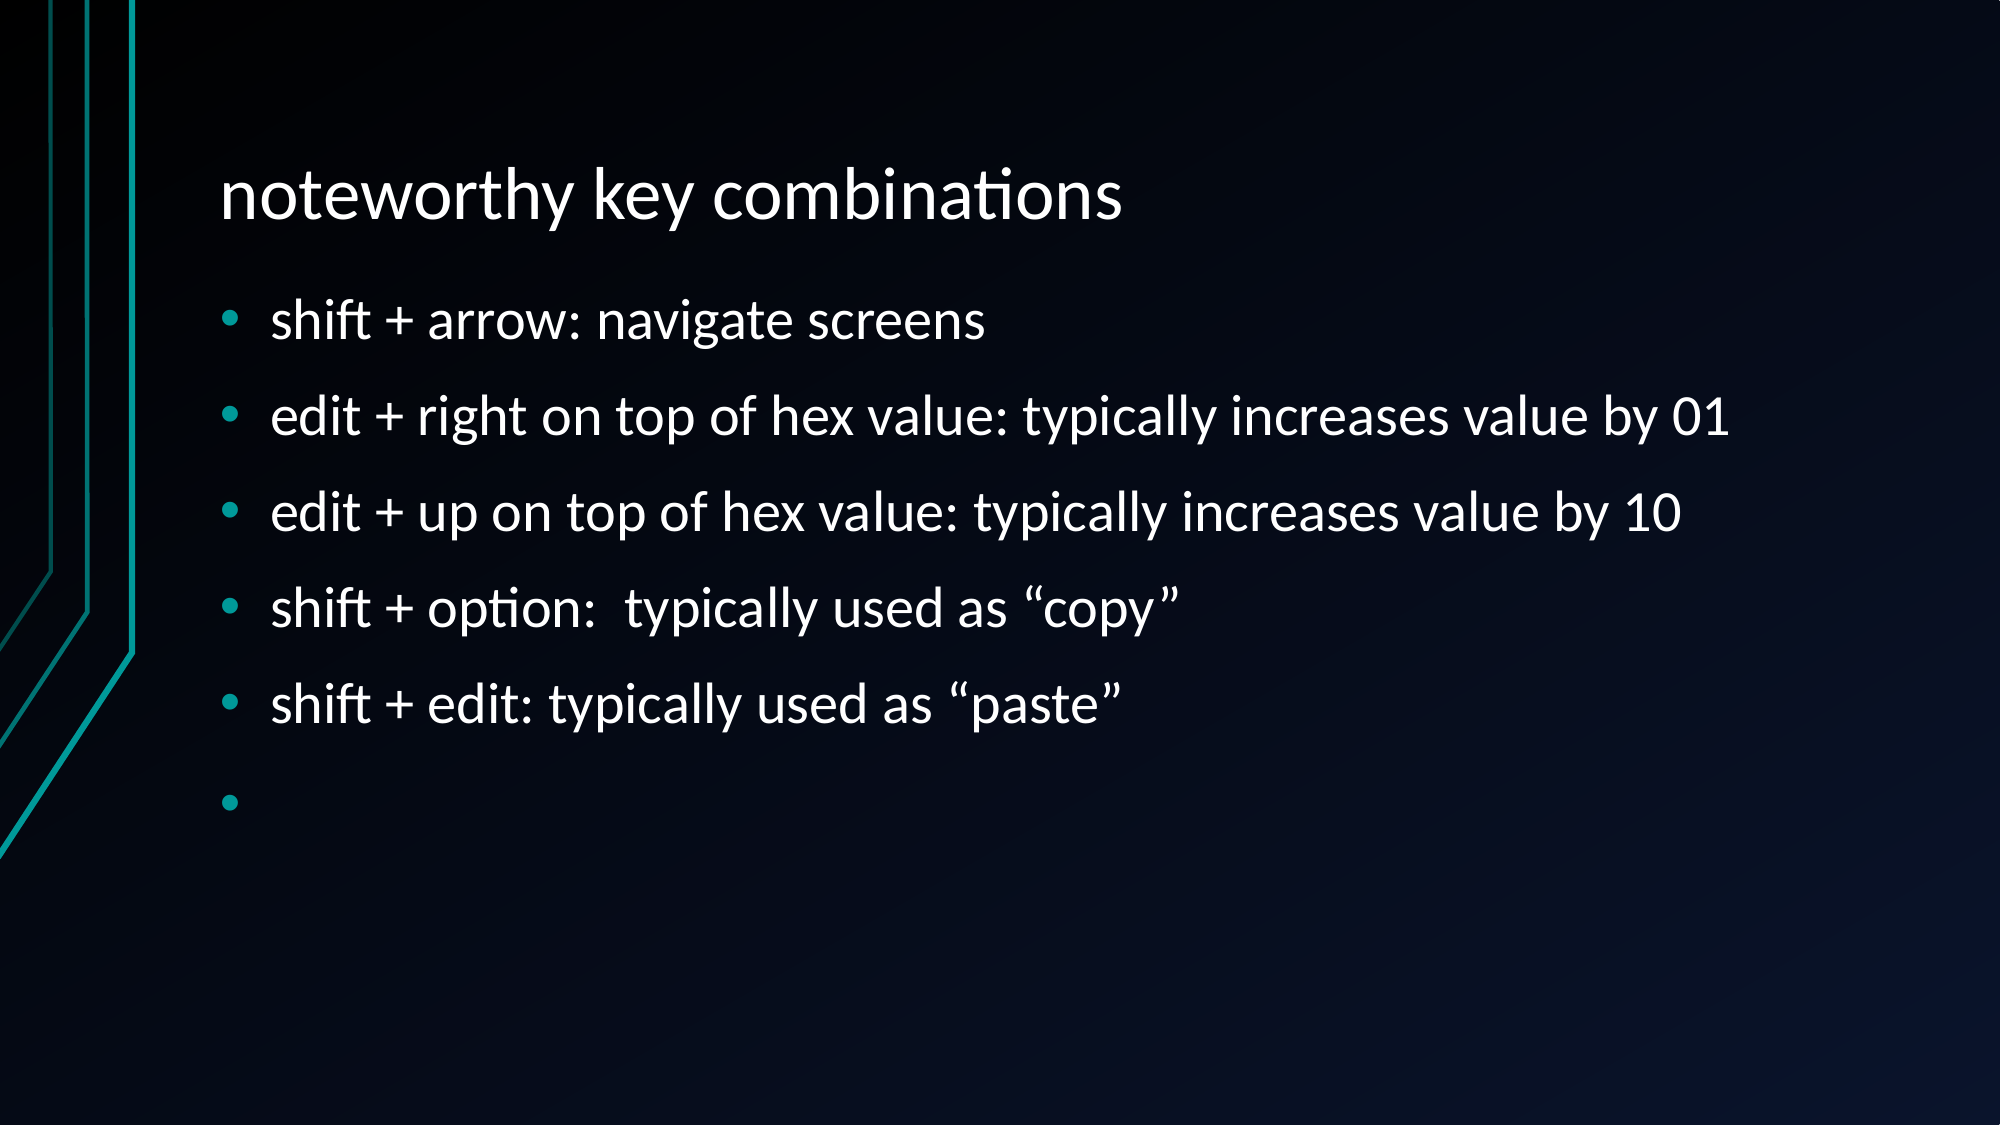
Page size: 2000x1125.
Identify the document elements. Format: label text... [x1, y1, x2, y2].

list shift + arrow: navigate screens edit + right on top of hex value: typically increases value by 01 edit + up on top of hex value: typically increases value by 10 shift + option: typically used as “copy” shift + edit: typically used as “paste” [199, 279, 1900, 1012]
title noteworthy key combinations [199, 45, 1900, 246]
